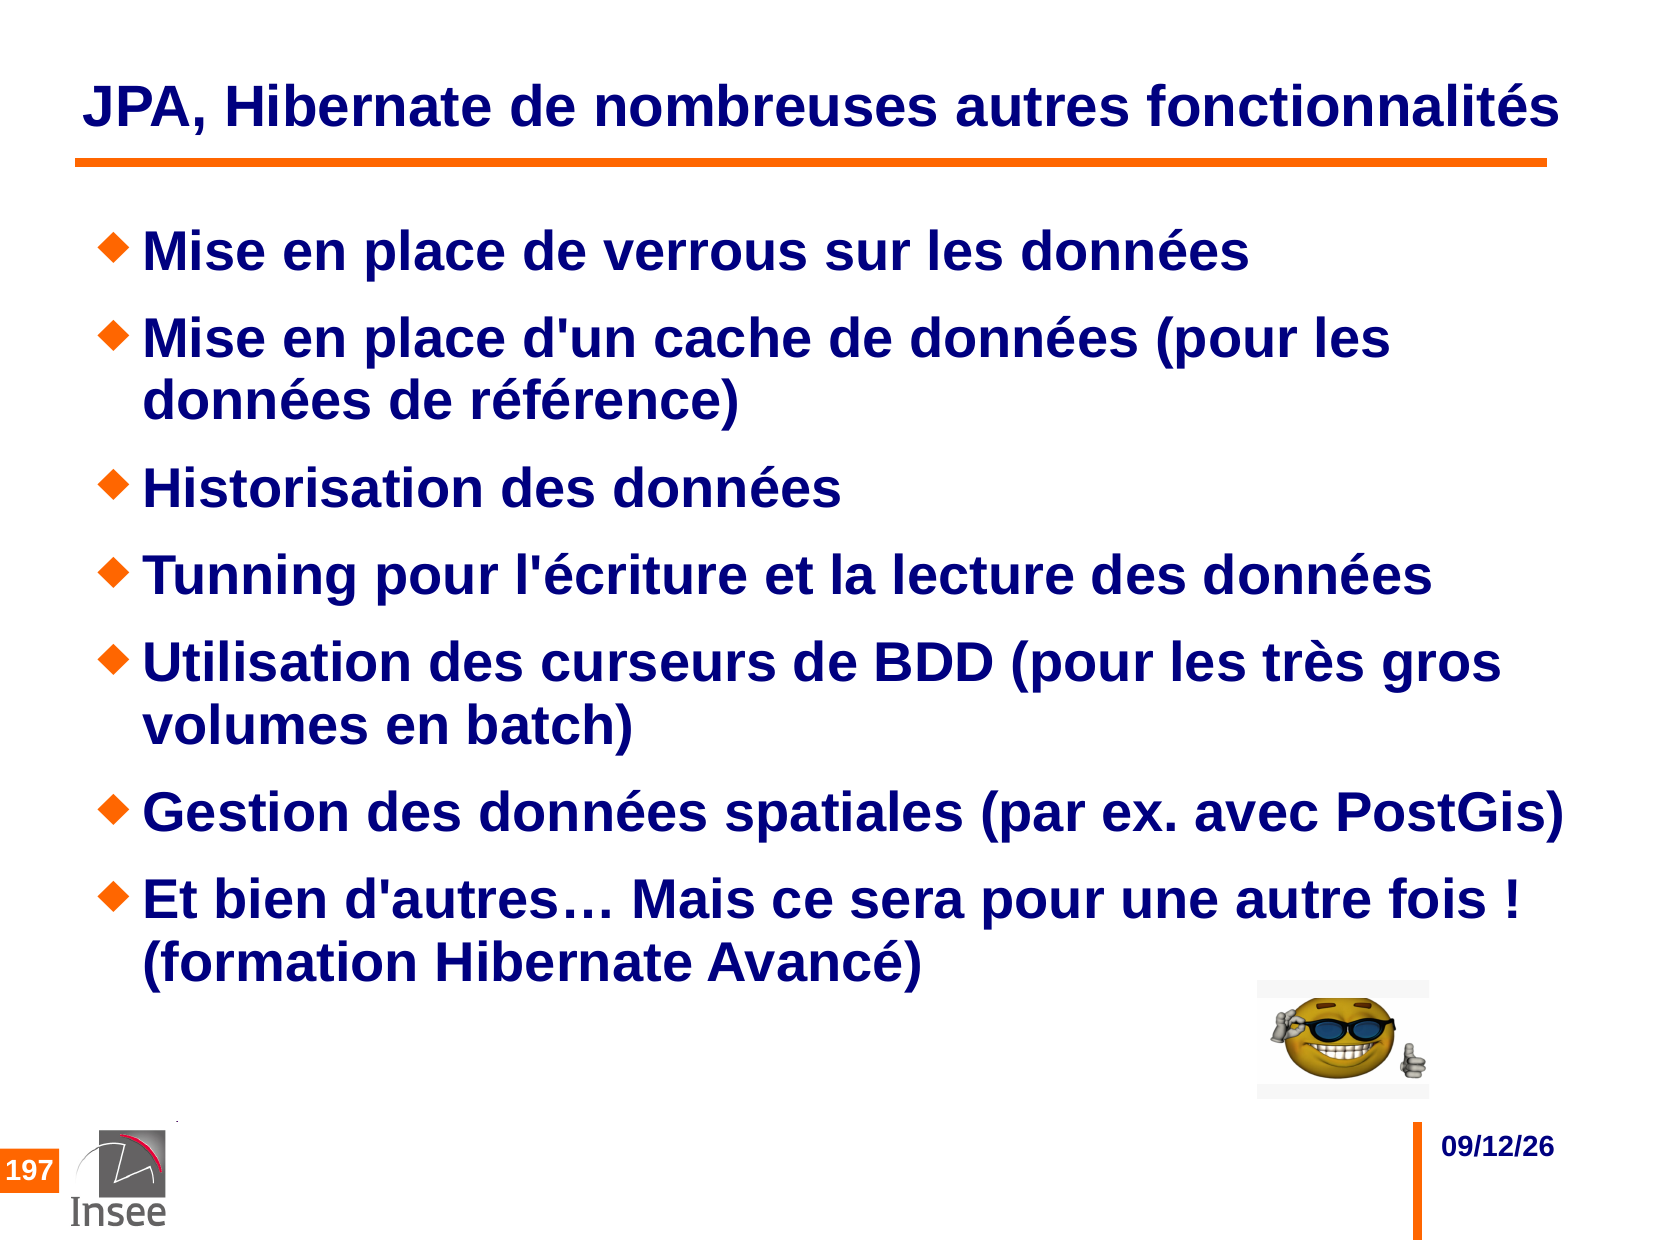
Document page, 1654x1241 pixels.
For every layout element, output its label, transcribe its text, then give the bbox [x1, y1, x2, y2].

list Mise en place de verrous sur les données Mise en place d'un cache de données (pour les données de référence) Historisation des données Tunning pour l'écriture et la lecture des données Utilisation des curseurs de BDD (pour les très gros volumes en batch) Gestion des données spatiales (par ex. avec PostGis) Et bien d'autres… Mais ce sera pour une autre fois ! (formation Hibernate Avancé) [82, 219, 1571, 1052]
picture [1257, 980, 1430, 1099]
picture [62, 1121, 178, 1241]
title JPA, Hibernate de nombreuses autres fonctionnalités [82, 49, 1619, 163]
